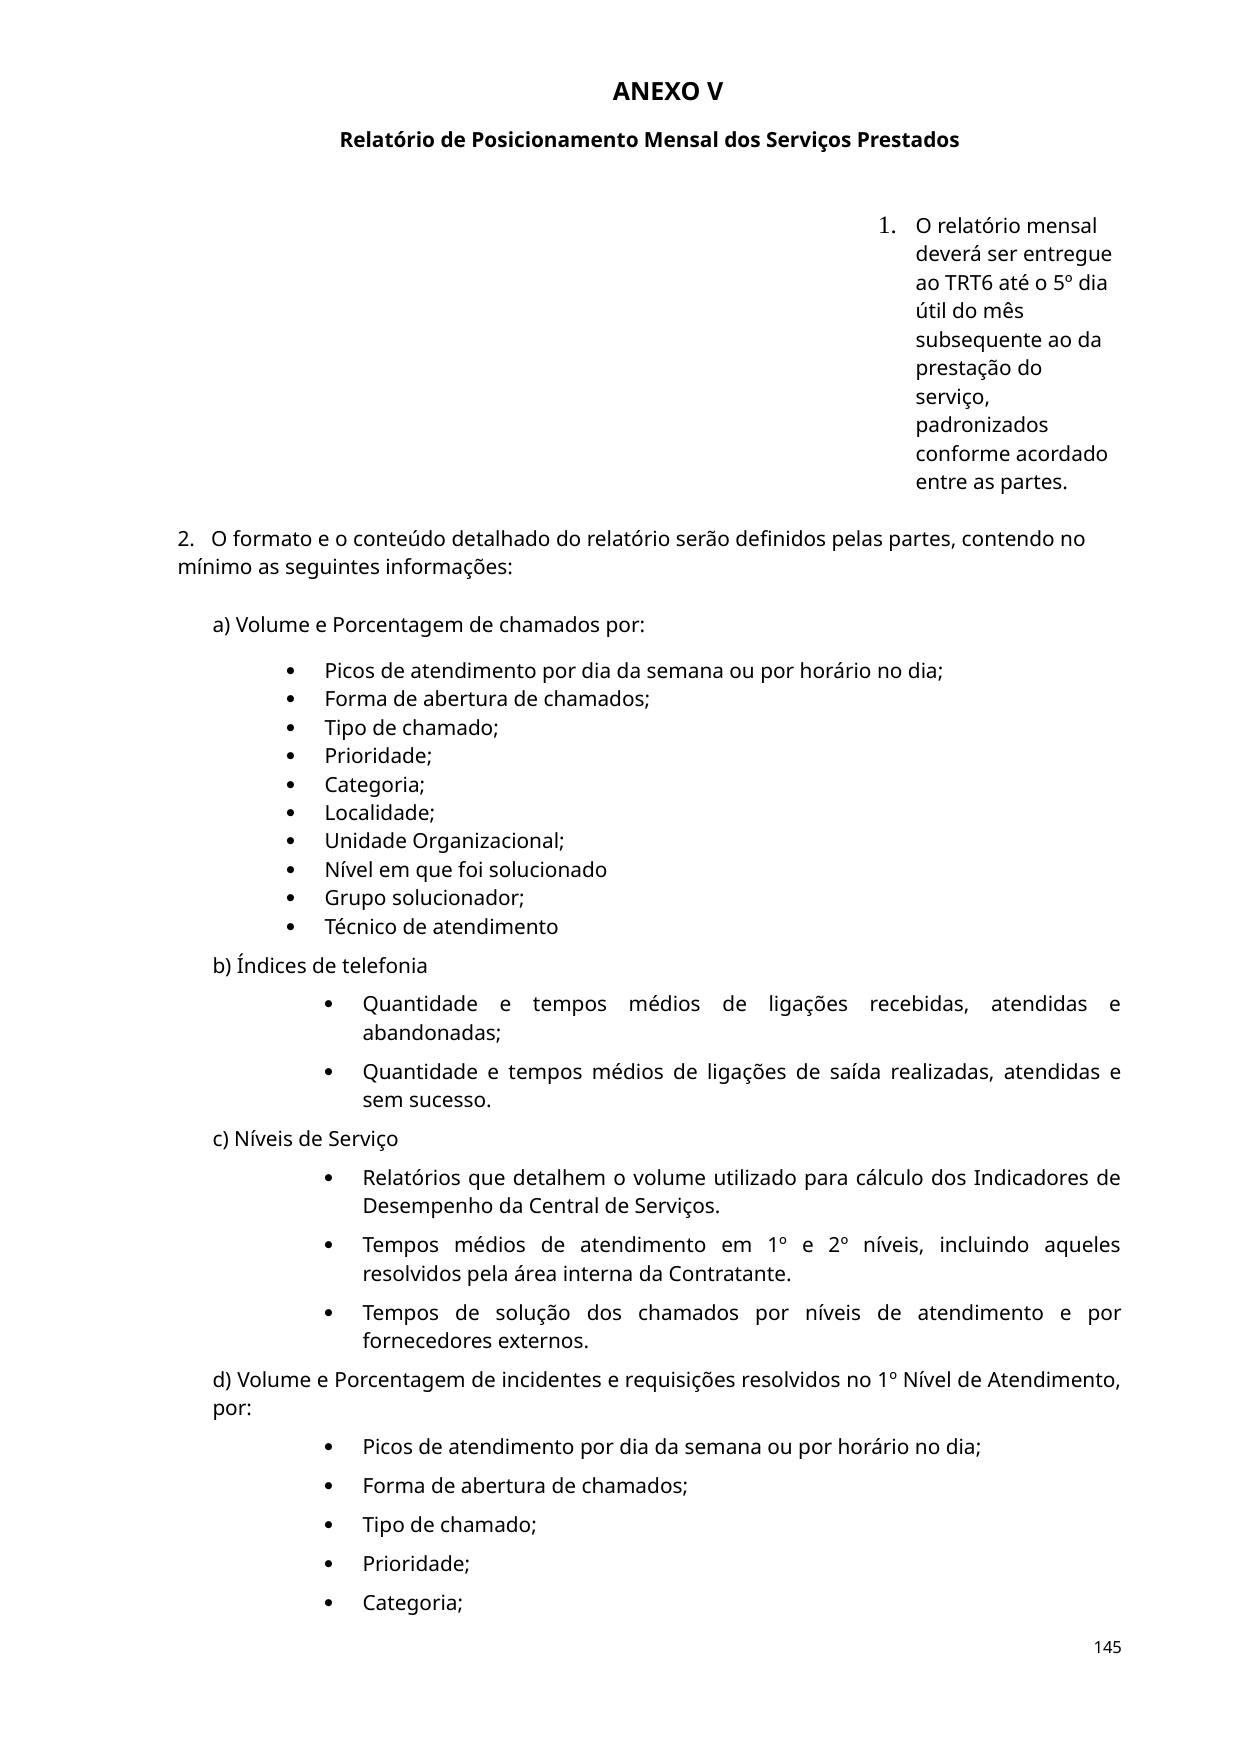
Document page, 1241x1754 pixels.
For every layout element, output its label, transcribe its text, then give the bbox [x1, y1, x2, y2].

list Picos de atendimento por dia da semana ou por horário no dia; [325, 1432, 1122, 1461]
list Categoria; [325, 1588, 1122, 1616]
text Relatório de Posicionamento Mensal dos Serviços Prestados [177, 125, 1122, 153]
text c) Níveis de Serviço [212, 1124, 1122, 1153]
text 2. O formato e o conteúdo detalhado do relatório serão definidos pelas partes, contendo no mínimo as seguintes informações: [177, 524, 1122, 581]
list Localidade; [287, 798, 1122, 827]
text a) Volume e Porcentagem de chamados por: [212, 610, 1122, 638]
list Unidade Organizacional; [287, 827, 1122, 855]
text b) Índices de telefonia [212, 951, 1122, 979]
list Prioridade; [287, 741, 1122, 770]
list Técnico de atendimento [287, 912, 1122, 940]
text d) Volume e Porcentagem de incidentes e requisições resolvidos no 1º Nível de Atendimento, por: [212, 1365, 1122, 1422]
list O relatório mensal deverá ser entregue ao TRT6 até o 5º dia útil do mês subsequente ao da prestação do serviço, padronizados conforme acordado entre as partes. [878, 210, 1122, 496]
list Quantidade e tempos médios de ligações de saída realizadas, atendidas e sem sucesso. [325, 1057, 1122, 1114]
list Quantidade e tempos médios de ligações recebidas, atendidas e abandonadas; [325, 989, 1122, 1046]
list Forma de abertura de chamados; [287, 684, 1122, 713]
list Forma de abertura de chamados; [325, 1471, 1122, 1499]
list Relatórios que detalhem o volume utilizado para cálculo dos Indicadores de Desempenho da Central de Serviços. [325, 1163, 1122, 1220]
list Grupo solucionador; [287, 883, 1122, 912]
list Tempos de solução dos chamados por níveis de atendimento e por fornecedores externos. [325, 1298, 1122, 1354]
list Prioridade; [325, 1549, 1122, 1577]
list Picos de atendimento por dia da semana ou por horário no dia; [287, 656, 1122, 684]
list Tipo de chamado; [325, 1510, 1122, 1538]
list Nível em que foi solucionado [287, 855, 1122, 883]
list Categoria; [287, 770, 1122, 798]
text ANEXO V [214, 74, 1122, 108]
list Tipo de chamado; [287, 713, 1122, 741]
list Tempos médios de atendimento em 1º e 2º níveis, incluindo aqueles resolvidos pela área interna da Contratante. [325, 1230, 1122, 1287]
